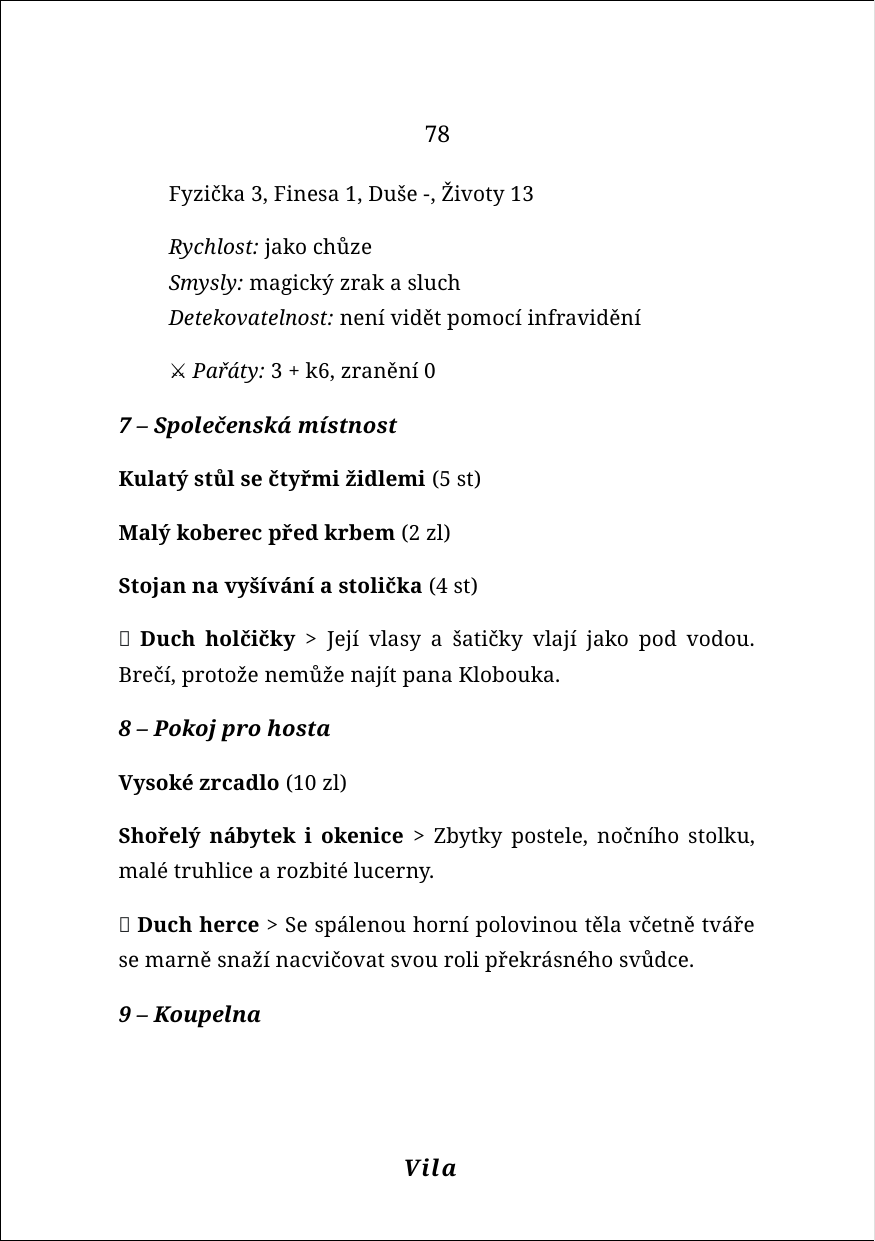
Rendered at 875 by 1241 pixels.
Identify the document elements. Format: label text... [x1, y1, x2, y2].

text 8 – Pokoj pro hosta [118, 713, 756, 743]
text Smysly: magický zrak a sluch [168, 268, 756, 296]
text Vysoké zrcadlo (10 zl) [118, 768, 756, 796]
text Shořelý nábytek i okenice > Zbytky postele, nočního stolku, malé truhlice a rozbité lucerny. [118, 821, 756, 885]
text 👤 Duch holčičky > Její vlasy a šatičky vlají jako pod vodou. Brečí, protože nemůže najít pana Klobouka. [118, 624, 756, 688]
text Malý koberec před krbem (2 zl) [118, 518, 756, 546]
text Kulatý stůl se čtyřmi židlemi (5 st) [118, 464, 756, 493]
text Stojan na vyšívání a stolička (4 st) [118, 571, 756, 599]
text Rychlost: jako chůze [168, 232, 756, 261]
text 👤 Duch herce > Se spálenou horní polovinou těla včetně tváře se marně snaží nacvičovat svou roli překrásného svůdce. [118, 910, 756, 974]
text Detekovatelnost: není vidět pomocí infravidění [168, 303, 756, 332]
text Fyzička 3, Finesa 1, Duše -, Životy 13 [168, 179, 756, 207]
text 7 – Společenská místnost [118, 410, 756, 439]
text ⚔ Pařáty: 3 + k6, zranění 0 [168, 356, 756, 385]
text 9 – Koupelna [118, 999, 756, 1028]
